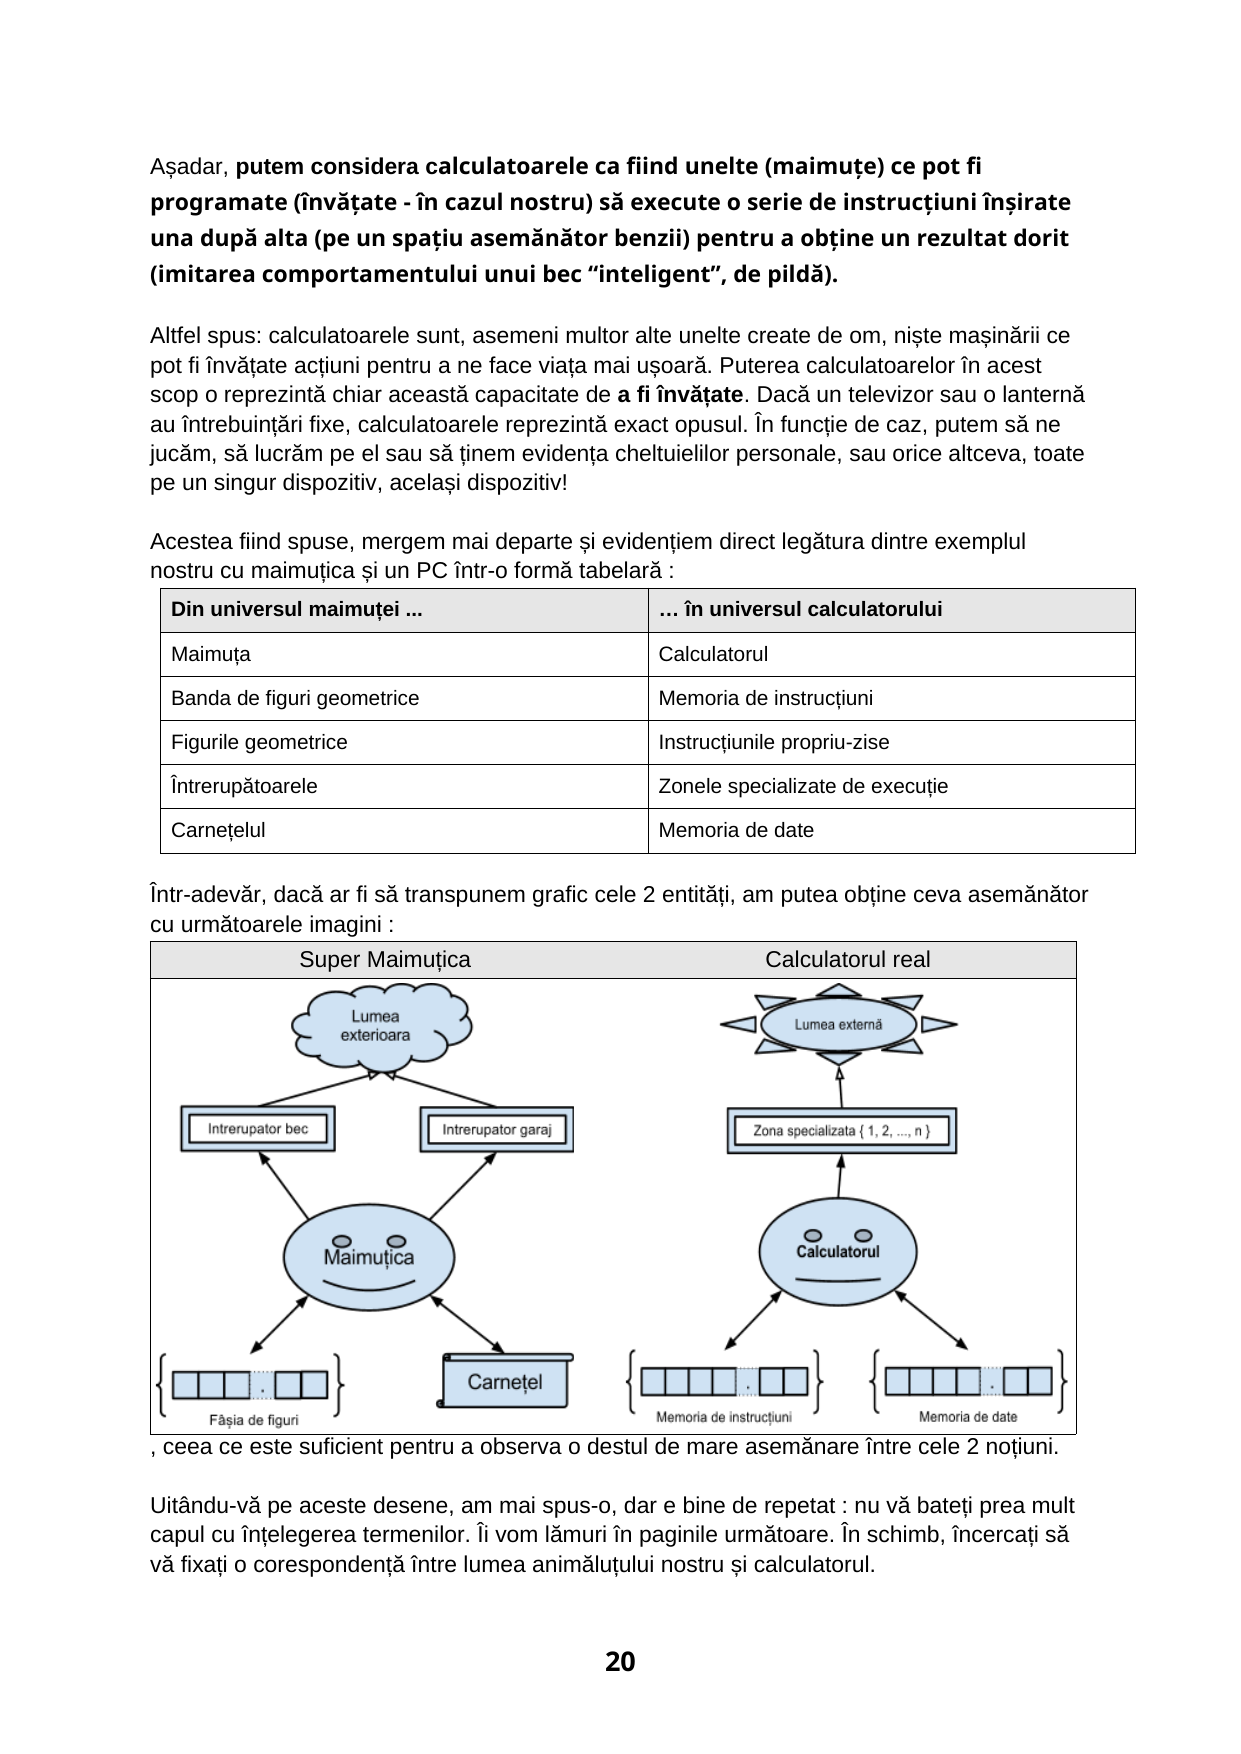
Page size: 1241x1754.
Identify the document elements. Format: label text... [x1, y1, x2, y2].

table_cell Maimuța [161, 633, 648, 676]
table_cell Zonele specializate de execuție [649, 765, 1135, 808]
table_header Din universul maimuței ... [161, 589, 648, 632]
table_cell [620, 979, 1076, 1434]
picture [625, 983, 1068, 1426]
table_cell [151, 979, 620, 1434]
table_header Super Maimuțica [151, 942, 620, 978]
table_cell Figurile geometrice [161, 721, 648, 764]
table_cell Calculatorul [649, 633, 1135, 676]
table_cell Întrerupătoarele [161, 765, 648, 808]
table_cell Memoria de date [649, 809, 1135, 852]
text Așadar, putem considera calculatoarele ca fiind unelte (maimuțe) ce pot fi programate (învățate - în cazul nostru) să execute o serie de instrucțiuni înșirate una după alta (pe un spațiu asemănător benzii) pentru a obține un rezultat dorit (imitarea comportamentului unui bec “inteligent”, de pildă). [150, 150, 1091, 289]
table_cell Carnețelul [161, 809, 648, 852]
text Acestea fiind spuse, mergem mai departe și evidențiem direct legătura dintre exemplul nostru cu maimuțica și un PC într-o formă tabelară : [150, 529, 1091, 584]
table_header Calculatorul real [620, 942, 1076, 978]
picture [155, 983, 574, 1429]
table_header … în universul calculatorului [649, 589, 1135, 632]
table_cell Banda de figuri geometrice [161, 677, 648, 720]
text Uitându-vă pe aceste desene, am mai spus-o, dar e bine de repetat : nu vă bateți prea mult capul cu înțelegerea termenilor. Îi vom lămuri în paginile următoare. În schimb, încercați să vă fixați o corespondență între lumea animăluțului nostru și calculatorul. [150, 1493, 1091, 1577]
text Altfel spus: calculatoarele sunt, asemeni multor alte unelte create de om, niște mașinării ce pot fi învățate acțiuni pentru a ne face viața mai ușoară. Puterea calculatoarelor în acest scop o reprezintă chiar această capacitate de a fi învățate. Dacă un televizor sau o lanternă au întrebuințări fixe, calculatoarele reprezintă exact opusul. În funcție de caz, putem să ne jucăm, să lucrăm pe el sau să ținem evidența cheltuielilor personale, sau orice altceva, toate pe un singur dispozitiv, același dispozitiv! [150, 323, 1091, 496]
text Într-adevăr, dacă ar fi să transpunem grafic cele 2 entități, am putea obține ceva asemănător cu următoarele imagini : [150, 882, 1091, 937]
text , ceea ce este suficient pentru a observa o destul de mare asemănare între cele 2 noțiuni. [150, 1434, 1091, 1460]
table_cell Instrucțiunile propriu-zise [649, 721, 1135, 764]
table_cell Memoria de instrucțiuni [649, 677, 1135, 720]
